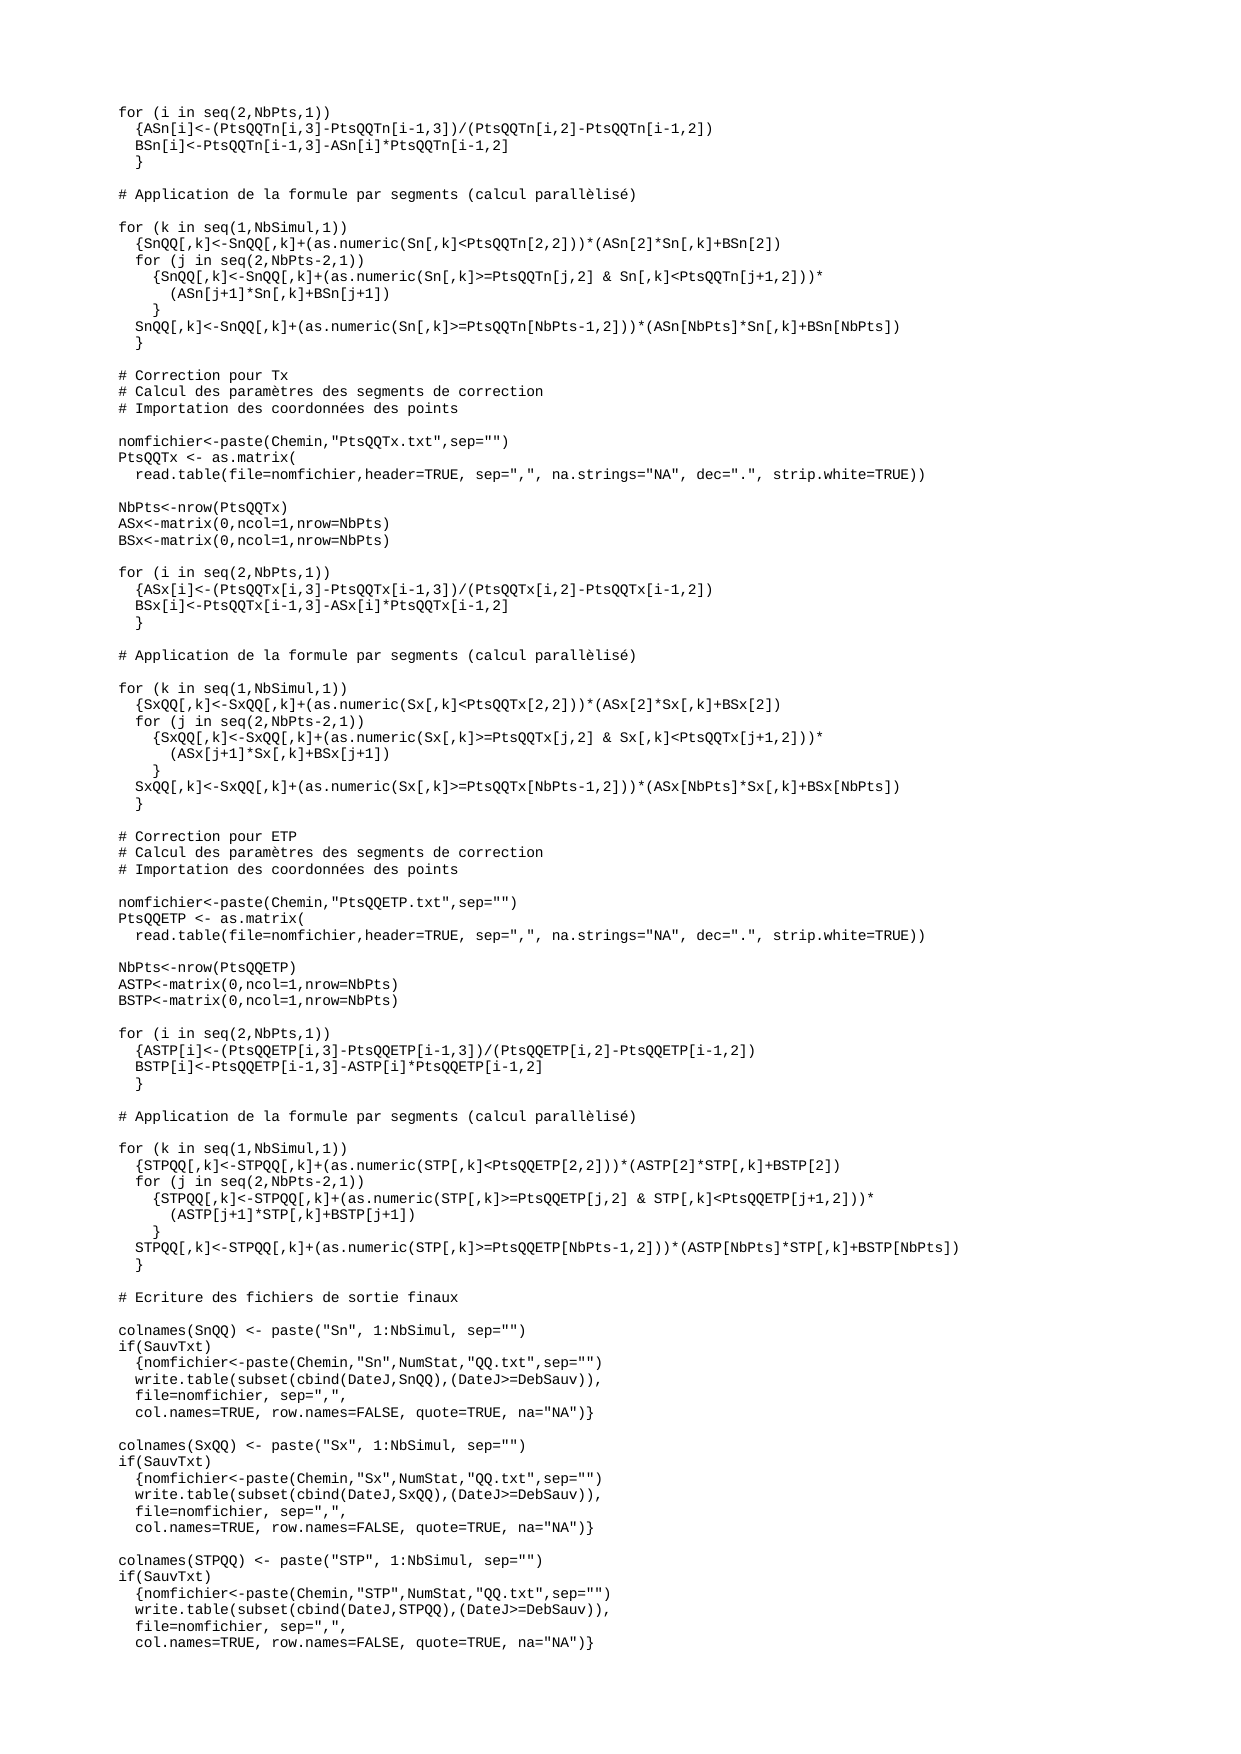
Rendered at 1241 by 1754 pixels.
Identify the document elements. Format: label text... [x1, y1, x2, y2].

text {SnQQ[,k]<-SnQQ[,k]+(as.numeric(Sn[,k]>=PtsQQTn[j,2] & Sn[,k]<PtsQQTn[j+1,2]))* [118, 269, 1122, 286]
text for (k in seq(1,NbSimul,1)) [118, 681, 1122, 697]
text for (k in seq(1,NbSimul,1)) [118, 1142, 1122, 1158]
text {SxQQ[,k]<-SxQQ[,k]+(as.numeric(Sx[,k]>=PtsQQTx[j,2] & Sx[,k]<PtsQQTx[j+1,2]))* [118, 730, 1122, 747]
text {ASn[i]<-(PtsQQTn[i,3]-PtsQQTn[i-1,3])/(PtsQQTn[i,2]-PtsQQTn[i-1,2]) [118, 121, 1122, 138]
text for (i in seq(2,NbPts,1)) [118, 1027, 1122, 1043]
text for (i in seq(2,NbPts,1)) [118, 566, 1122, 582]
text col.names=TRUE, row.names=FALSE, quote=TRUE, na="NA")} [118, 1520, 1122, 1537]
text } [118, 154, 1122, 171]
text # Application de la formule par segments (calcul parallèlisé) [118, 1109, 1122, 1125]
text {SnQQ[,k]<-SnQQ[,k]+(as.numeric(Sn[,k]<PtsQQTn[2,2]))*(ASn[2]*Sn[,k]+BSn[2]) [118, 237, 1122, 253]
text for (i in seq(2,NbPts,1)) [118, 105, 1122, 121]
text read.table(file=nomfichier,header=TRUE, sep=",", na.strings="NA", dec=".", strip.white=TRUE)) [118, 928, 1122, 944]
text {SxQQ[,k]<-SxQQ[,k]+(as.numeric(Sx[,k]<PtsQQTx[2,2]))*(ASx[2]*Sx[,k]+BSx[2]) [118, 697, 1122, 714]
text BSn[i]<-PtsQQTn[i-1,3]-ASn[i]*PtsQQTn[i-1,2] [118, 138, 1122, 154]
text # Importation des coordonnées des points [118, 862, 1122, 878]
text if(SauvTxt) [118, 1454, 1122, 1471]
text # Correction pour ETP [118, 829, 1122, 846]
text } [118, 796, 1122, 813]
text # Calcul des paramètres des segments de correction [118, 846, 1122, 862]
text for (k in seq(1,NbSimul,1)) [118, 220, 1122, 237]
text if(SauvTxt) [118, 1570, 1122, 1586]
text NbPts<-nrow(PtsQQETP) [118, 961, 1122, 977]
text colnames(SxQQ) <- paste("Sx", 1:NbSimul, sep="") [118, 1438, 1122, 1454]
text {STPQQ[,k]<-STPQQ[,k]+(as.numeric(STP[,k]<PtsQQETP[2,2]))*(ASTP[2]*STP[,k]+BSTP[2]) [118, 1158, 1122, 1175]
text } [118, 302, 1122, 319]
text } [118, 335, 1122, 352]
text nomfichier<-paste(Chemin,"PtsQQTx.txt",sep="") [118, 434, 1122, 451]
text BSTP<-matrix(0,ncol=1,nrow=NbPts) [118, 994, 1122, 1010]
text SxQQ[,k]<-SxQQ[,k]+(as.numeric(Sx[,k]>=PtsQQTx[NbPts-1,2]))*(ASx[NbPts]*Sx[,k]+BSx[NbPts]) [118, 780, 1122, 796]
text for (j in seq(2,NbPts-2,1)) [118, 714, 1122, 730]
text } [118, 615, 1122, 632]
text if(SauvTxt) [118, 1339, 1122, 1356]
text PtsQQETP <- as.matrix( [118, 911, 1122, 928]
text for (j in seq(2,NbPts-2,1)) [118, 253, 1122, 269]
text col.names=TRUE, row.names=FALSE, quote=TRUE, na="NA")} [118, 1636, 1122, 1652]
text file=nomfichier, sep=",", [118, 1504, 1122, 1520]
text ASTP<-matrix(0,ncol=1,nrow=NbPts) [118, 977, 1122, 994]
text (ASn[j+1]*Sn[,k]+BSn[j+1]) [118, 286, 1122, 302]
text nomfichier<-paste(Chemin,"PtsQQETP.txt",sep="") [118, 895, 1122, 911]
text col.names=TRUE, row.names=FALSE, quote=TRUE, na="NA")} [118, 1405, 1122, 1422]
text ASx<-matrix(0,ncol=1,nrow=NbPts) [118, 516, 1122, 533]
text } [118, 763, 1122, 780]
text read.table(file=nomfichier,header=TRUE, sep=",", na.strings="NA", dec=".", strip.white=TRUE)) [118, 467, 1122, 483]
text } [118, 1257, 1122, 1273]
text } [118, 1076, 1122, 1092]
text # Correction pour Tx [118, 368, 1122, 385]
text # Importation des coordonnées des points [118, 401, 1122, 418]
text write.table(subset(cbind(DateJ,STPQQ),(DateJ>=DebSauv)), [118, 1603, 1122, 1619]
text file=nomfichier, sep=",", [118, 1619, 1122, 1636]
text # Application de la formule par segments (calcul parallèlisé) [118, 648, 1122, 664]
text (ASTP[j+1]*STP[,k]+BSTP[j+1]) [118, 1208, 1122, 1224]
text colnames(STPQQ) <- paste("STP", 1:NbSimul, sep="") [118, 1553, 1122, 1570]
text BSTP[i]<-PtsQQETP[i-1,3]-ASTP[i]*PtsQQETP[i-1,2] [118, 1059, 1122, 1076]
text {ASx[i]<-(PtsQQTx[i,3]-PtsQQTx[i-1,3])/(PtsQQTx[i,2]-PtsQQTx[i-1,2]) [118, 582, 1122, 599]
text {STPQQ[,k]<-STPQQ[,k]+(as.numeric(STP[,k]>=PtsQQETP[j,2] & STP[,k]<PtsQQETP[j+1,2]))* [118, 1191, 1122, 1208]
text # Ecriture des fichiers de sortie finaux [118, 1290, 1122, 1306]
text SnQQ[,k]<-SnQQ[,k]+(as.numeric(Sn[,k]>=PtsQQTn[NbPts-1,2]))*(ASn[NbPts]*Sn[,k]+BSn[NbPts]) [118, 319, 1122, 335]
text for (j in seq(2,NbPts-2,1)) [118, 1175, 1122, 1191]
text file=nomfichier, sep=",", [118, 1389, 1122, 1405]
text (ASx[j+1]*Sx[,k]+BSx[j+1]) [118, 747, 1122, 763]
text # Application de la formule par segments (calcul parallèlisé) [118, 187, 1122, 204]
text # Calcul des paramètres des segments de correction [118, 385, 1122, 401]
text write.table(subset(cbind(DateJ,SnQQ),(DateJ>=DebSauv)), [118, 1372, 1122, 1389]
text } [118, 1224, 1122, 1241]
text PtsQQTx <- as.matrix( [118, 451, 1122, 467]
text write.table(subset(cbind(DateJ,SxQQ),(DateJ>=DebSauv)), [118, 1487, 1122, 1504]
text {nomfichier<-paste(Chemin,"STP",NumStat,"QQ.txt",sep="") [118, 1586, 1122, 1603]
text BSx[i]<-PtsQQTx[i-1,3]-ASx[i]*PtsQQTx[i-1,2] [118, 599, 1122, 615]
text STPQQ[,k]<-STPQQ[,k]+(as.numeric(STP[,k]>=PtsQQETP[NbPts-1,2]))*(ASTP[NbPts]*STP[,k]+BSTP[NbPts]) [118, 1241, 1122, 1257]
text BSx<-matrix(0,ncol=1,nrow=NbPts) [118, 533, 1122, 549]
text {nomfichier<-paste(Chemin,"Sx",NumStat,"QQ.txt",sep="") [118, 1471, 1122, 1487]
text NbPts<-nrow(PtsQQTx) [118, 500, 1122, 516]
text {ASTP[i]<-(PtsQQETP[i,3]-PtsQQETP[i-1,3])/(PtsQQETP[i,2]-PtsQQETP[i-1,2]) [118, 1043, 1122, 1059]
text colnames(SnQQ) <- paste("Sn", 1:NbSimul, sep="") [118, 1323, 1122, 1339]
text {nomfichier<-paste(Chemin,"Sn",NumStat,"QQ.txt",sep="") [118, 1356, 1122, 1372]
